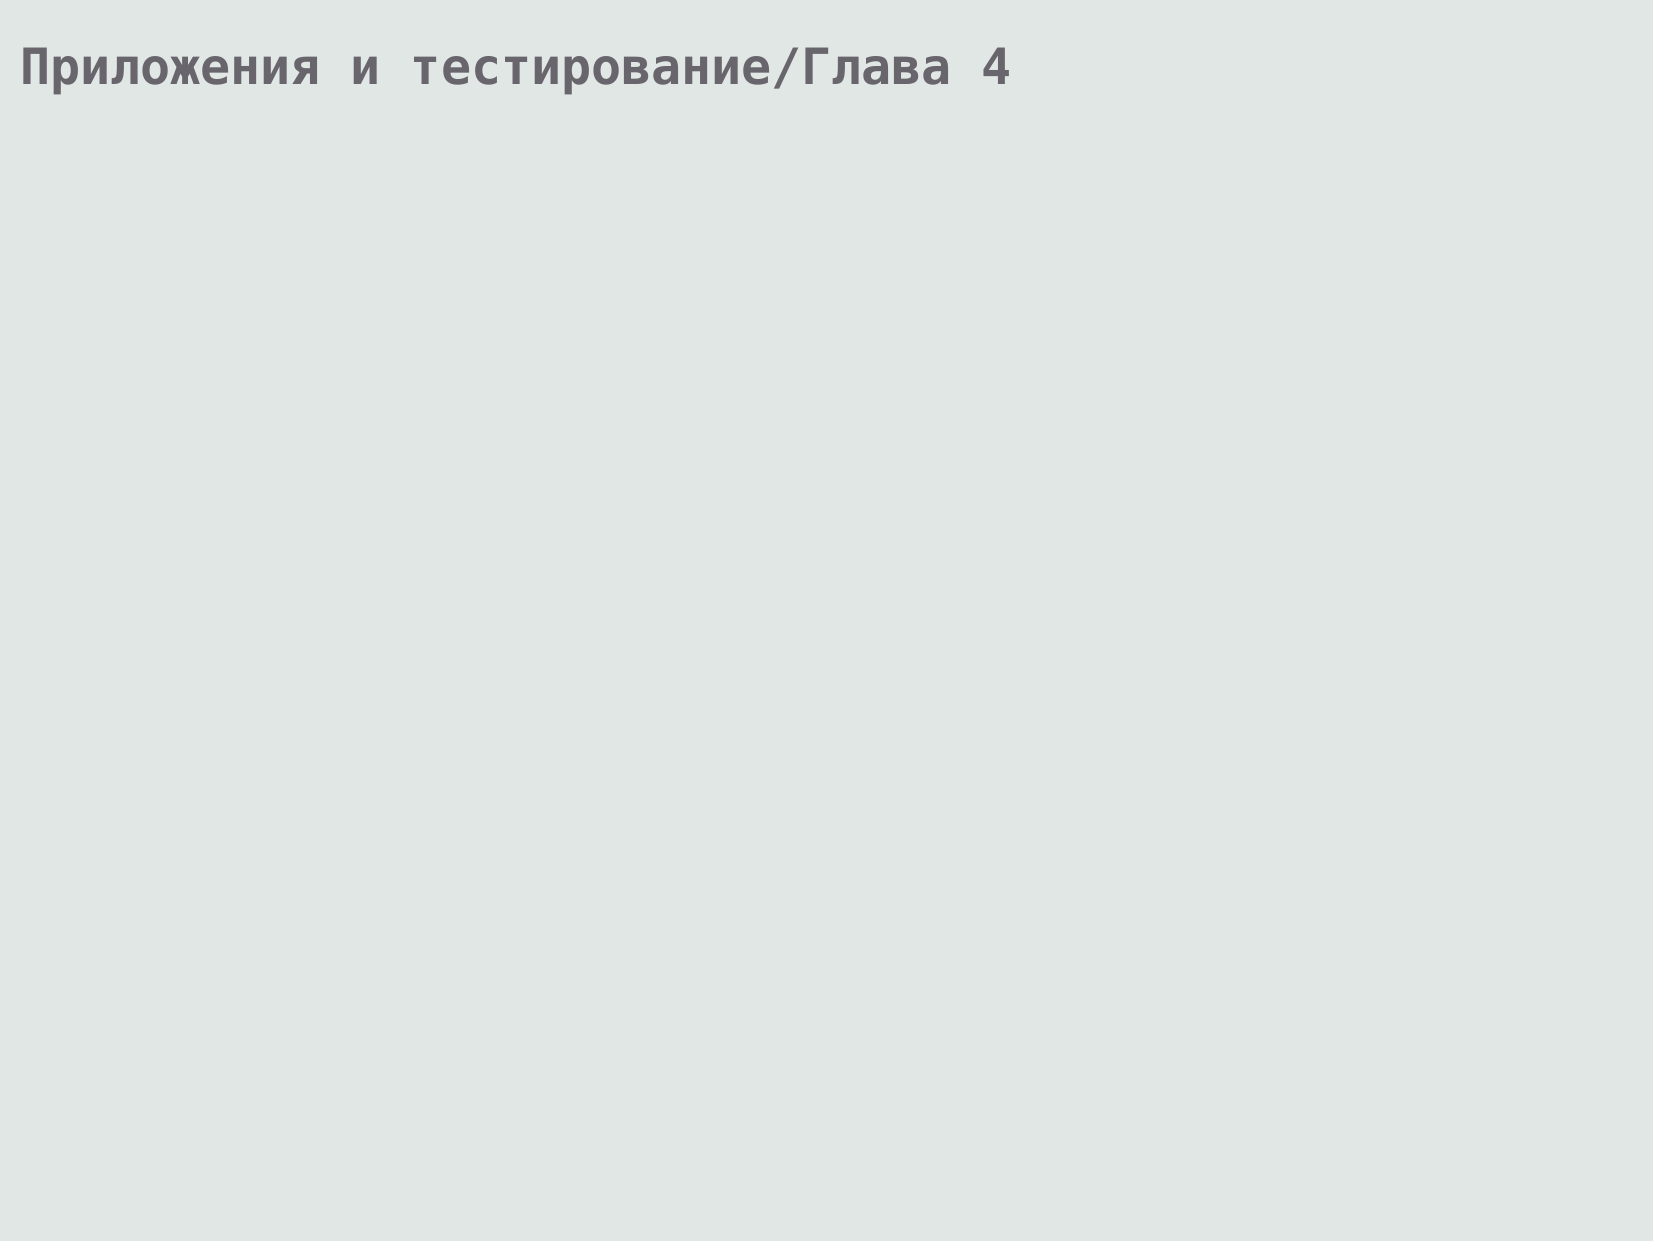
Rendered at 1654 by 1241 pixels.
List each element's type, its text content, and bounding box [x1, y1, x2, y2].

text_box Приложения и тестирование/Глава 4 [6, 30, 1636, 104]
